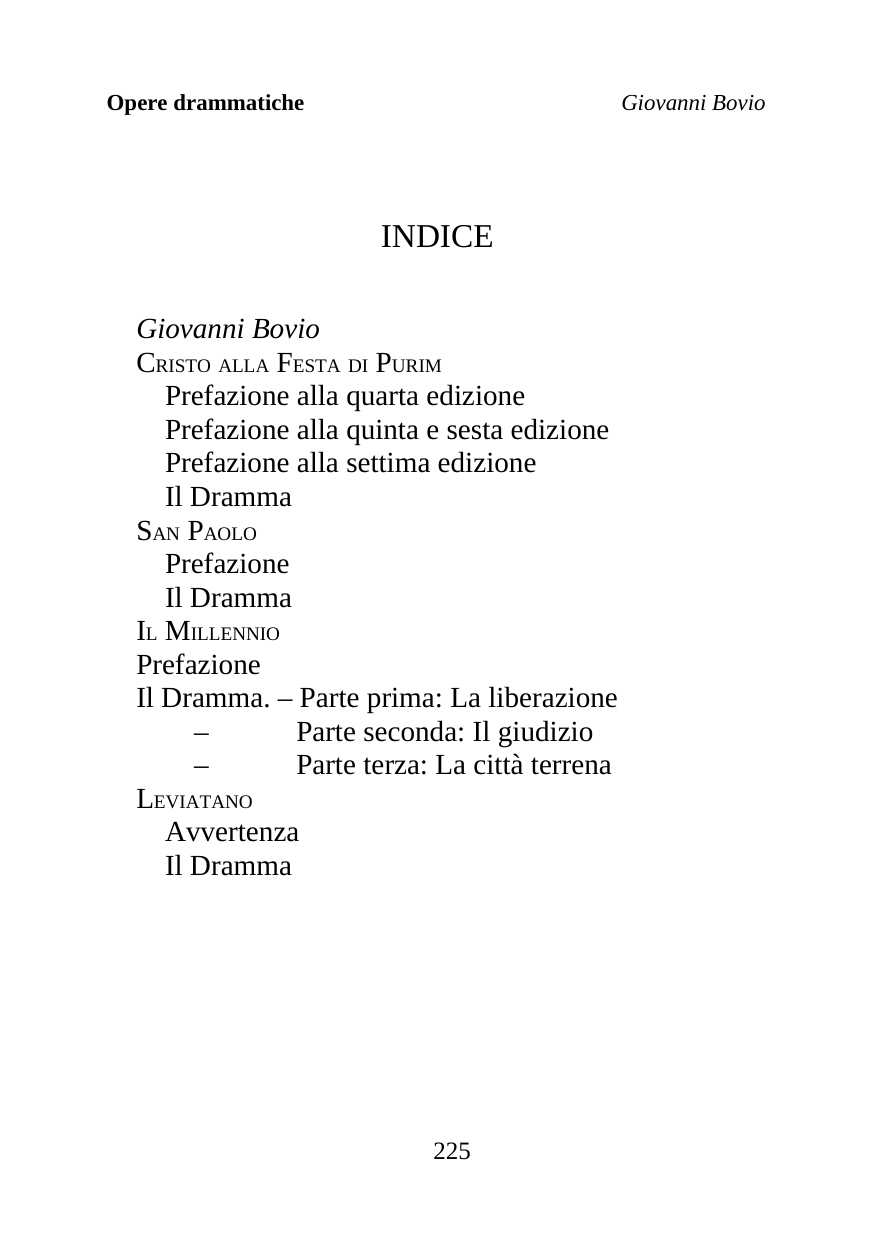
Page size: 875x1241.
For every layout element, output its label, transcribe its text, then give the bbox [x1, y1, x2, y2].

subtitle INDICE [106, 216, 768, 255]
text – Parte seconda: Il giudizio [106, 714, 768, 747]
text Prefazione [106, 546, 768, 580]
text Il Dramma [106, 848, 768, 882]
text Avvertenza [106, 814, 768, 848]
text Prefazione alla quarta edizione [106, 378, 768, 412]
text Prefazione alla settima edizione [106, 446, 768, 479]
text San Paolo [106, 513, 768, 546]
text Il Dramma [106, 580, 768, 613]
text Il Dramma [106, 479, 768, 513]
text Il Dramma. – Parte prima: La liberazione [106, 680, 768, 714]
text Leviatano [106, 781, 768, 814]
text Prefazione [106, 647, 768, 680]
text Cristo alla Festa di Purim [106, 345, 768, 378]
text Prefazione alla quinta e sesta edizione [106, 412, 768, 446]
text Il Millennio [106, 613, 768, 647]
text Giovanni Bovio [106, 311, 768, 345]
text – Parte terza: La città terrena [106, 747, 768, 781]
